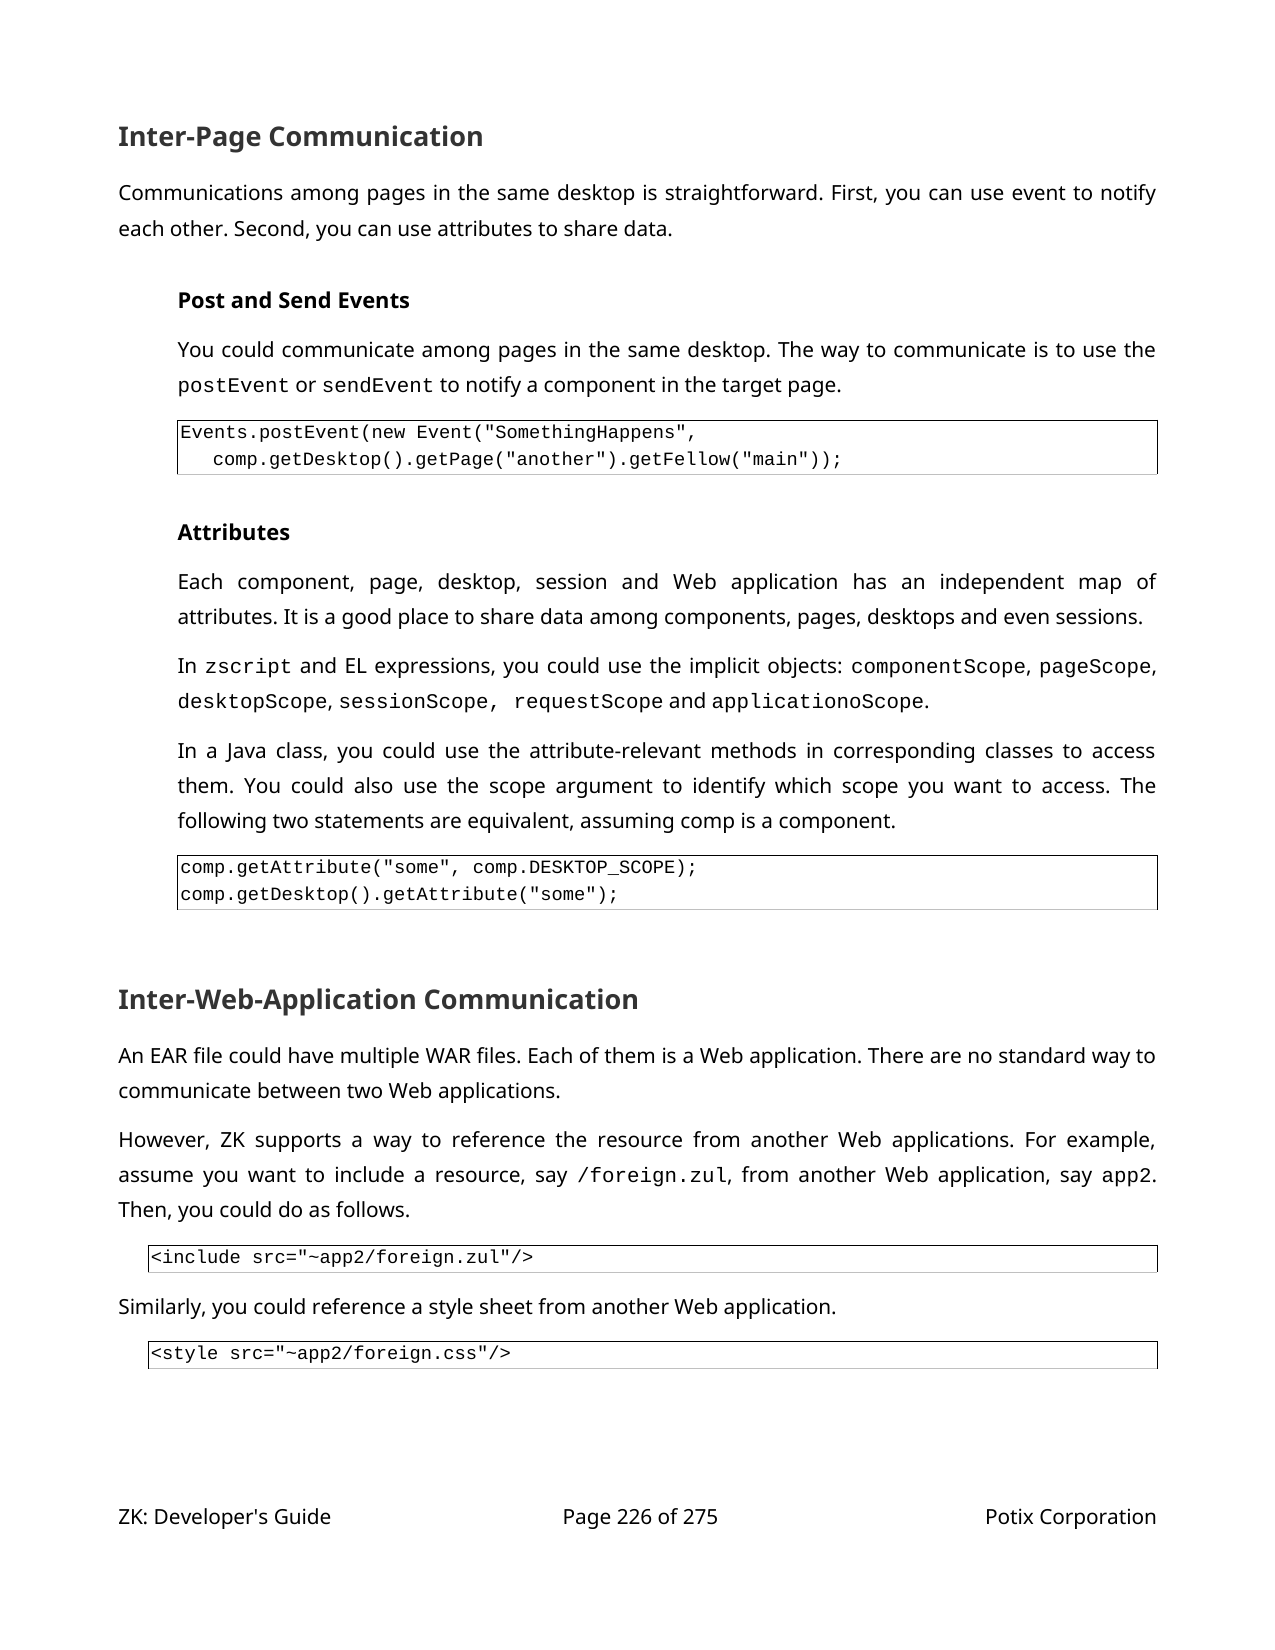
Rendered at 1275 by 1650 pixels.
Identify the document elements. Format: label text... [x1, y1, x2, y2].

text In a Java class, you could use the attribute-relevant methods in corresponding classes to access them. You could also use the scope argument to identify which scope you want to access. The following two statements are equivalent, assuming comp is a component. [177, 736, 1157, 834]
text However, ZK supports a way to reference the resource from another Web applications. For example, assume you want to include a resource, say /foreign.zul, from another Web application, say app2. Then, you could do as follows. [118, 1125, 1157, 1224]
text Each component, page, desktop, session and Web application has an independent map of attributes. It is a good place to share data among components, pages, desktops and even sessions. [177, 567, 1157, 631]
text Communications among pages in the same desktop is straightforward. First, you can use event to notify each other. Second, you can use attributes to share data. [118, 178, 1157, 242]
subtitle Inter-Web-Application Communication [118, 980, 1157, 1017]
subtitle Attributes [177, 516, 1157, 546]
text comp.getAttribute("some", comp.DESKTOP_SCOPE); [178, 856, 1157, 879]
subtitle Post and Send Events [177, 284, 1157, 314]
text <style src="~app2/foreign.css"/> [149, 1342, 1157, 1368]
text Events.postEvent(new Event("SomethingHappens", [178, 421, 1157, 444]
subtitle Inter-Page Communication [118, 118, 1157, 155]
text In zscript and EL expressions, you could use the implicit objects: componentScope, pageScope, desktopScope, sessionScope, requestScope and applicationoScope. [177, 651, 1157, 715]
text comp.getDesktop().getAttribute("some"); [178, 882, 1157, 909]
text <include src="~app2/foreign.zul"/> [149, 1246, 1157, 1272]
text An EAR file could have multiple WAR files. Each of them is a Web application. There are no standard way to communicate between two Web applications. [118, 1041, 1157, 1104]
text Similarly, you could reference a style sheet from another Web application. [118, 1292, 1157, 1321]
text You could communicate among pages in the same desktop. The way to communicate is to use the postEvent or sendEvent to notify a component in the target page. [177, 335, 1157, 399]
text comp.getDesktop().getPage("another").getFellow("main")); [178, 447, 1157, 474]
